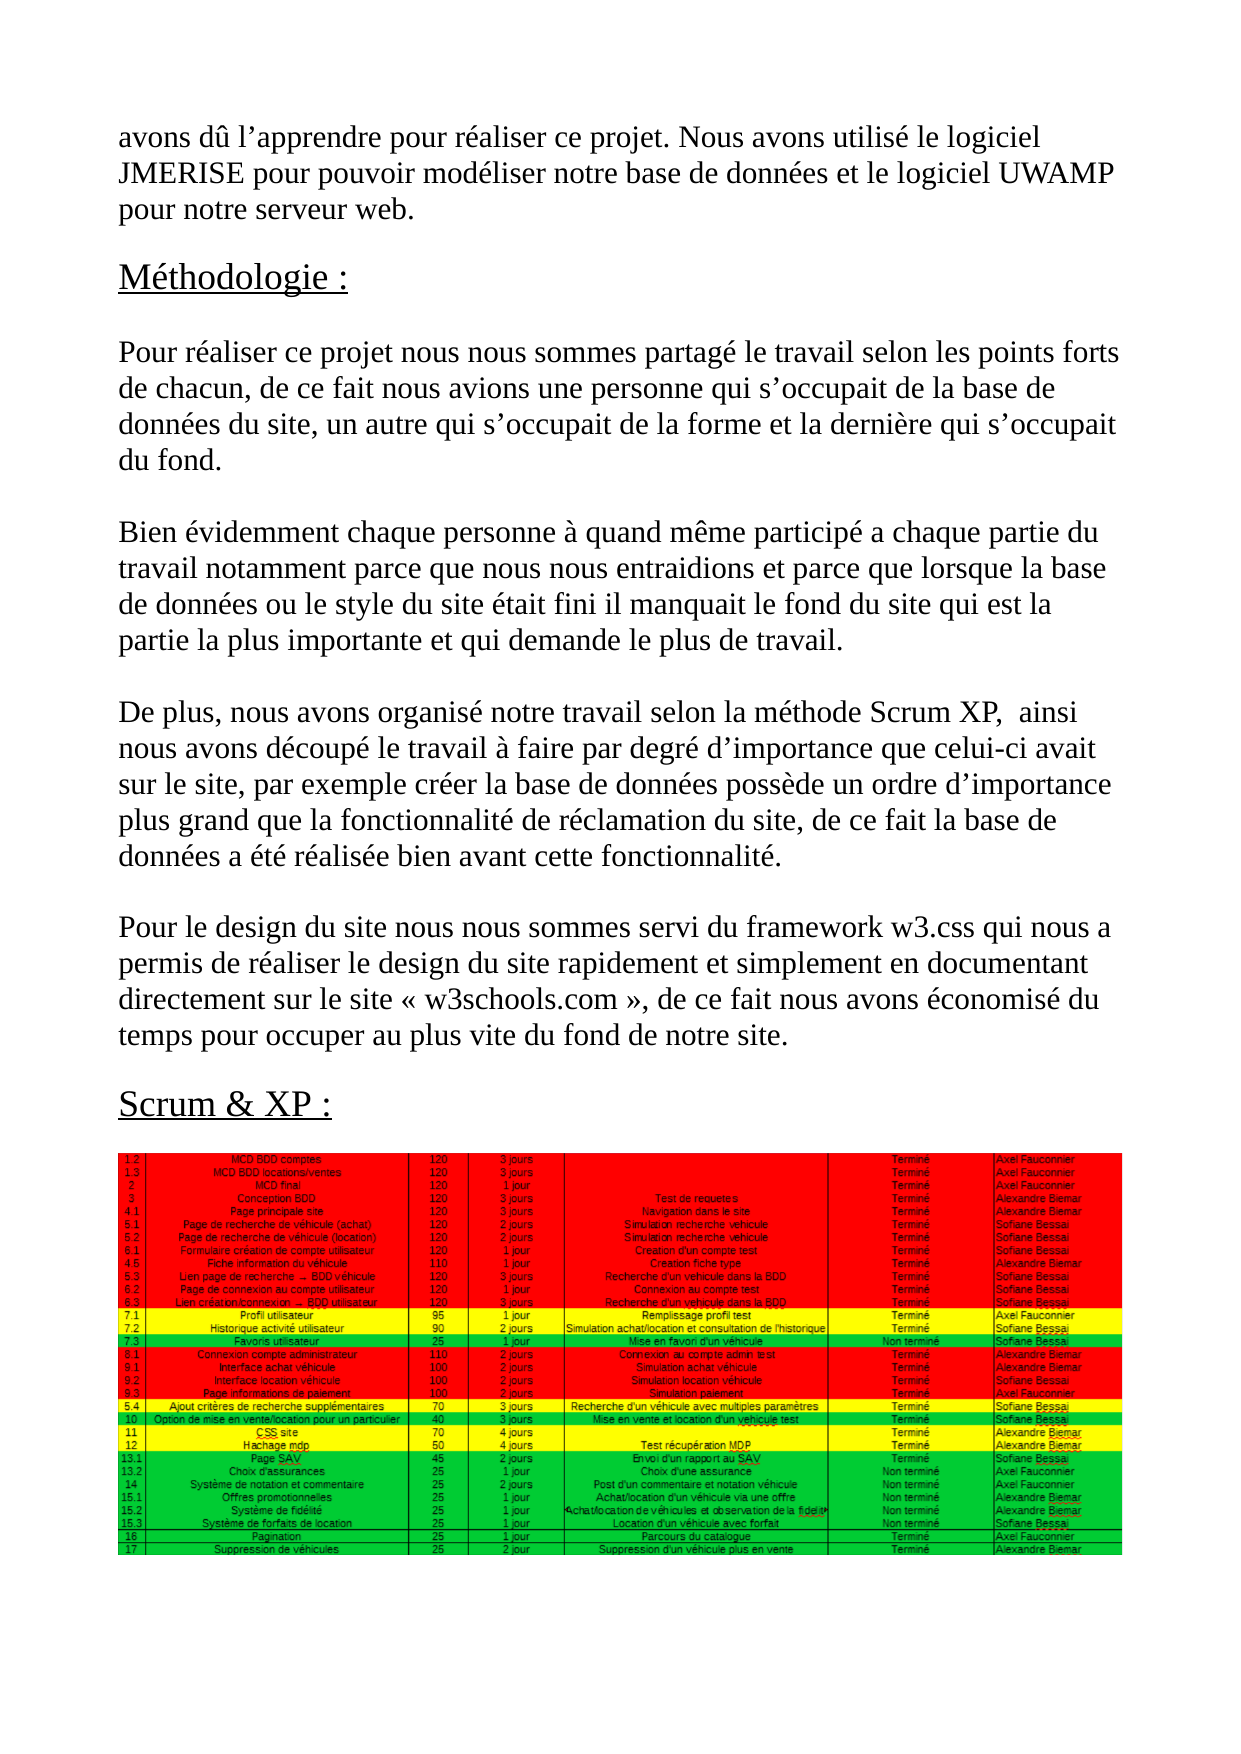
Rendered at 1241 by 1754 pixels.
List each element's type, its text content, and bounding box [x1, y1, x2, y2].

text Scrum & XP : [118, 1081, 1122, 1124]
text Pour le design du site nous nous sommes servi du framework w3.css qui nous a permis de réaliser le design du site rapidement et simplement en documentant directement sur le site « w3schools.com », de ce fait nous avons économisé du temps pour occuper au plus vite du fond de notre site. [118, 909, 1122, 1052]
text De plus, nous avons organisé notre travail selon la méthode Scrum XP, ainsi nous avons découpé le travail à faire par degré d’importance que celui-ci avait sur le site, par exemple créer la base de données possède un ordre d’importance plus grand que la fonctionnalité de réclamation du site, de ce fait la base de données a été réalisée bien avant cette fonctionnalité. [118, 693, 1122, 873]
text avons dû l’apprendre pour réaliser ce projet. Nous avons utilisé le logiciel JMERISE pour pouvoir modéliser notre base de données et le logiciel UWAMP pour notre serveur web. [118, 118, 1122, 226]
text Méthodologie : [118, 255, 1122, 298]
text Pour réaliser ce projet nous nous sommes partagé le travail selon les points forts de chacun, de ce fait nous avions une personne qui s’occupait de la base de données du site, un autre qui s’occupait de la forme et la dernière qui s’occupait du fond. [118, 334, 1122, 477]
picture [118, 1153, 1123, 1555]
text Bien évidemment chaque personne à quand même participé a chaque partie du travail notamment parce que nous nous entraidions et parce que lorsque la base de données ou le style du site était fini il manquait le fond du site qui est la partie la plus importante et qui demande le plus de travail. [118, 513, 1122, 657]
